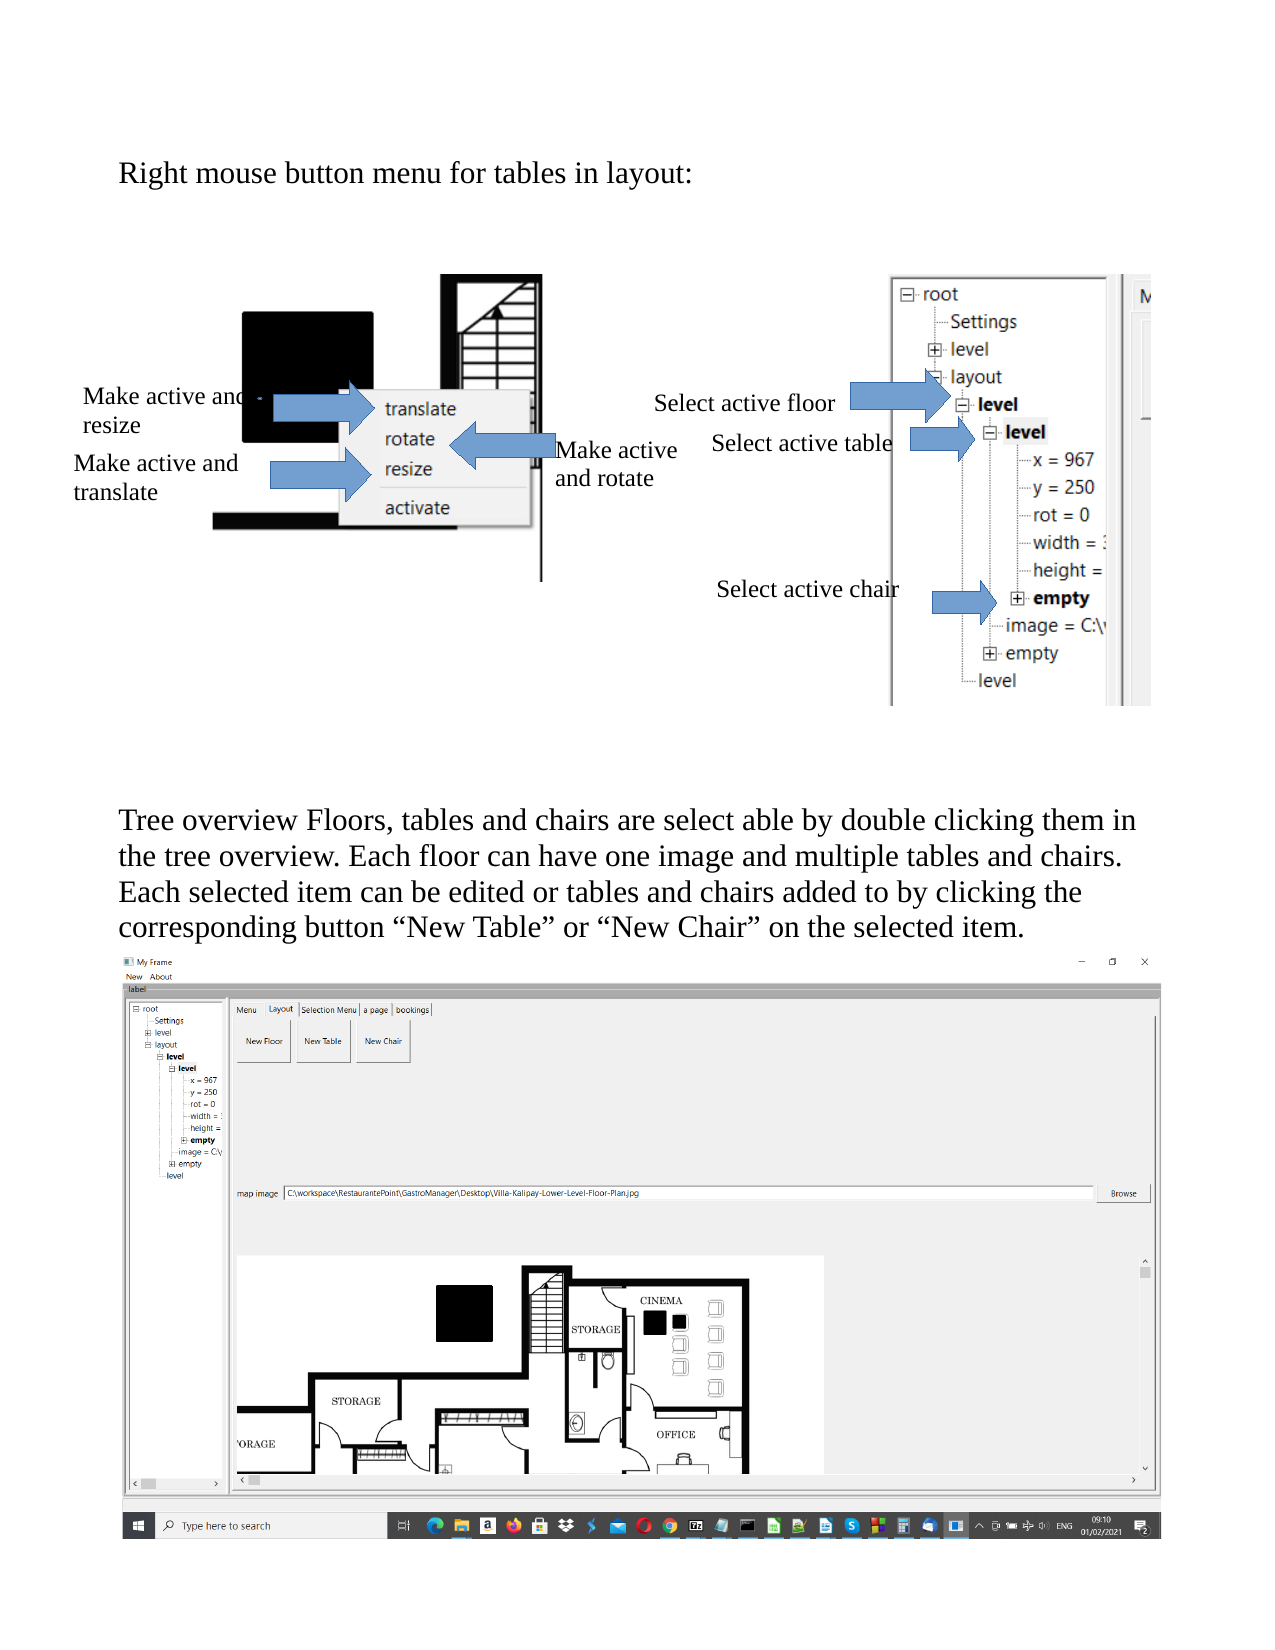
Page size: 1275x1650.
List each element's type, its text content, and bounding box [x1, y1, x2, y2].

text Each selected item can be edited or tables and chairs added to by clicking the corresponding button “New Table” or “New Chair” on the selected item. [118, 873, 1157, 945]
picture [888, 274, 1151, 706]
text Tree overview Floors, tables and chairs are select able by double clicking them in the tree overview. Each floor can have one image and multiple tables and chairs. [118, 801, 1157, 873]
picture [212, 274, 543, 582]
text Right mouse button menu for tables in layout: [118, 154, 1157, 190]
picture [122, 954, 1162, 1539]
